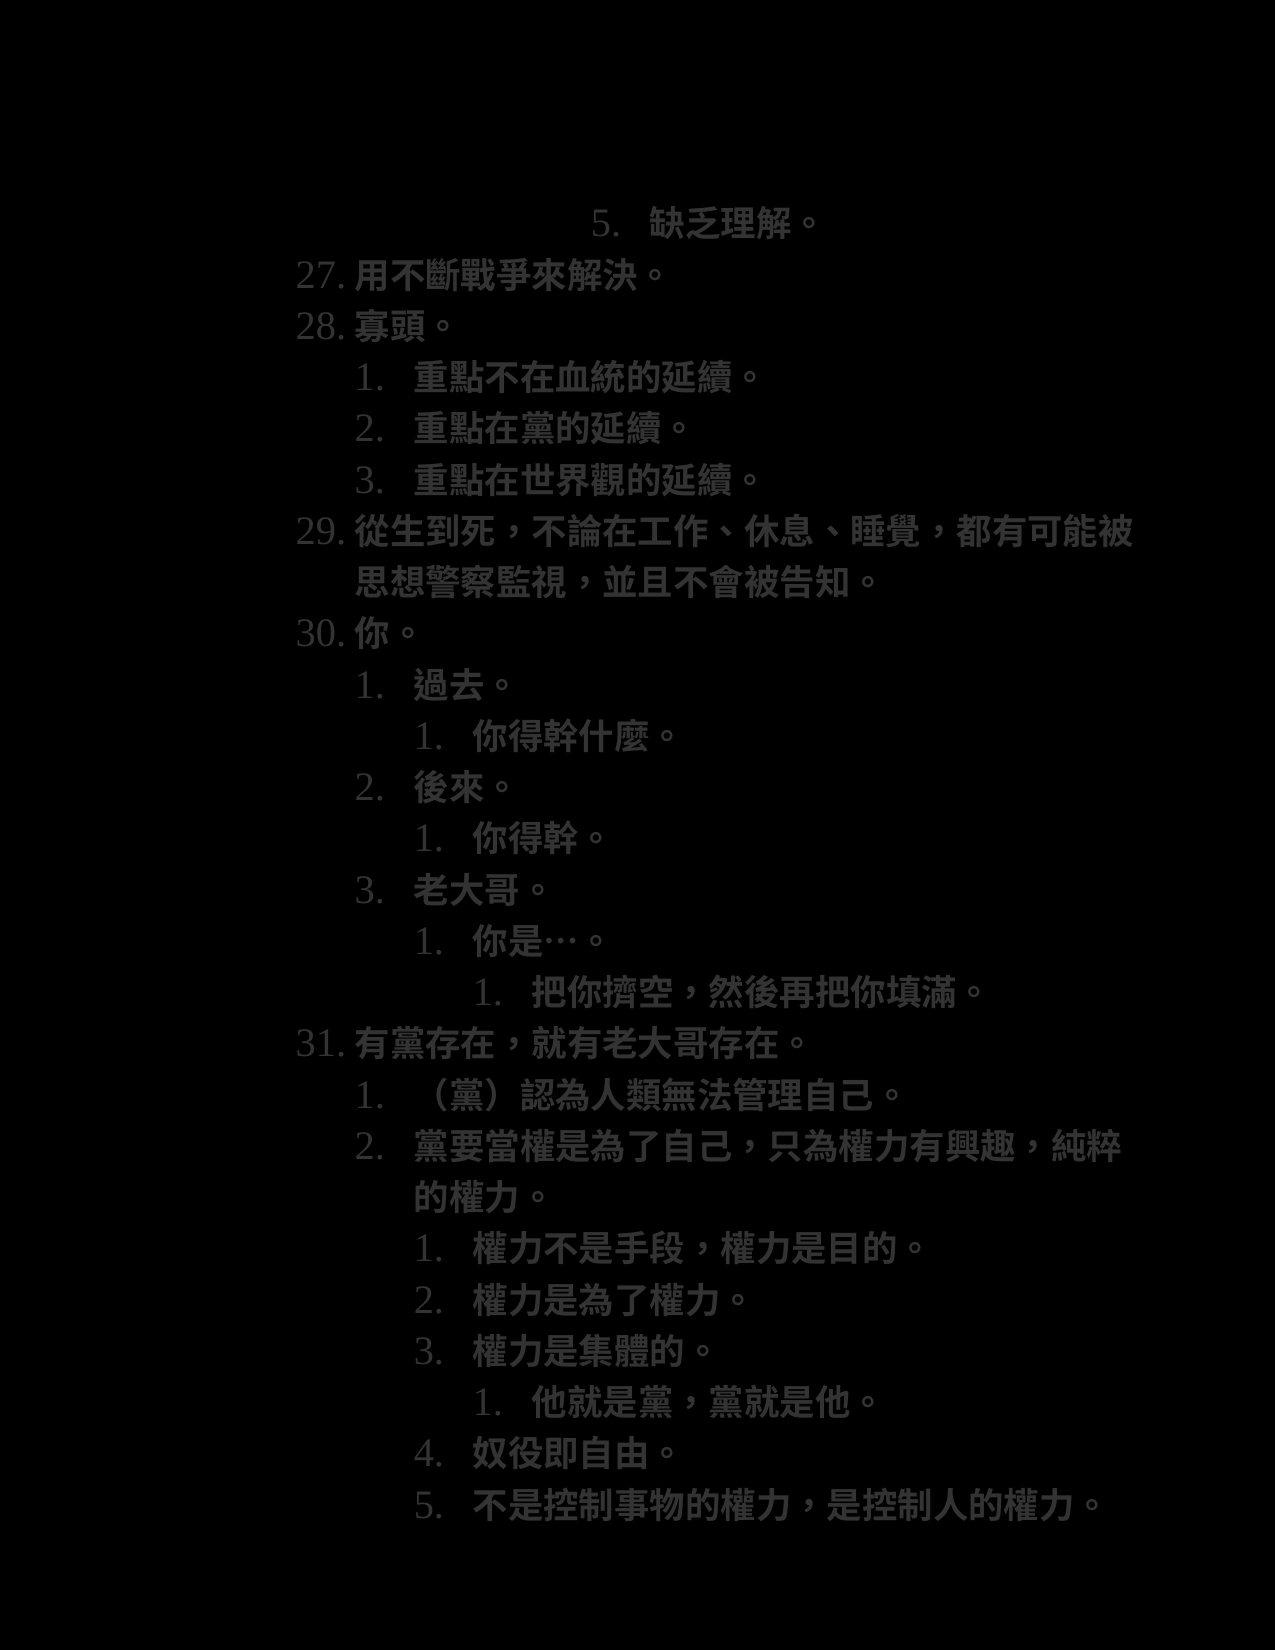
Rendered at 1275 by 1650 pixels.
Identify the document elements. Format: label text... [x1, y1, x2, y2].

list 老大哥。 [354, 862, 1157, 913]
list 把你擠空，然後再把你填滿。 [472, 964, 1157, 1016]
list 有黨存在，就有老大哥存在。 [295, 1016, 1157, 1067]
list 重點在世界觀的延續。 [354, 452, 1157, 503]
list 黨要當權是為了自己，只為權力有興趣，純粹的權力。 [354, 1118, 1157, 1221]
list 你得幹。 [413, 811, 1157, 862]
list 你是…。 [413, 913, 1157, 964]
list 後來。 [354, 759, 1157, 811]
list 寡頭。 [295, 298, 1157, 349]
list 權力不是手段，權力是目的。 [413, 1221, 1157, 1272]
list 過去。 [354, 657, 1157, 708]
list 用不斷戰爭來解決。 [295, 247, 1157, 298]
list 重點不在血統的延續。 [354, 349, 1157, 401]
list 他就是黨，黨就是他。 [472, 1374, 1157, 1426]
list （黨）認為人類無法管理自己。 [354, 1067, 1157, 1118]
list 你得幹什麼。 [413, 708, 1157, 759]
list 缺乏理解。 [591, 196, 1157, 247]
list 權力是集體的。 [413, 1323, 1157, 1374]
list 你。 [295, 606, 1157, 657]
list 重點在黨的延續。 [354, 401, 1157, 452]
list 權力是為了權力。 [413, 1272, 1157, 1323]
list 不是控制事物的權力，是控制人的權力。 [413, 1477, 1157, 1528]
list 奴役即自由。 [413, 1426, 1157, 1477]
list 從生到死，不論在工作、休息、睡覺，都有可能被思想警察監視，並且不會被告知。 [295, 503, 1157, 606]
